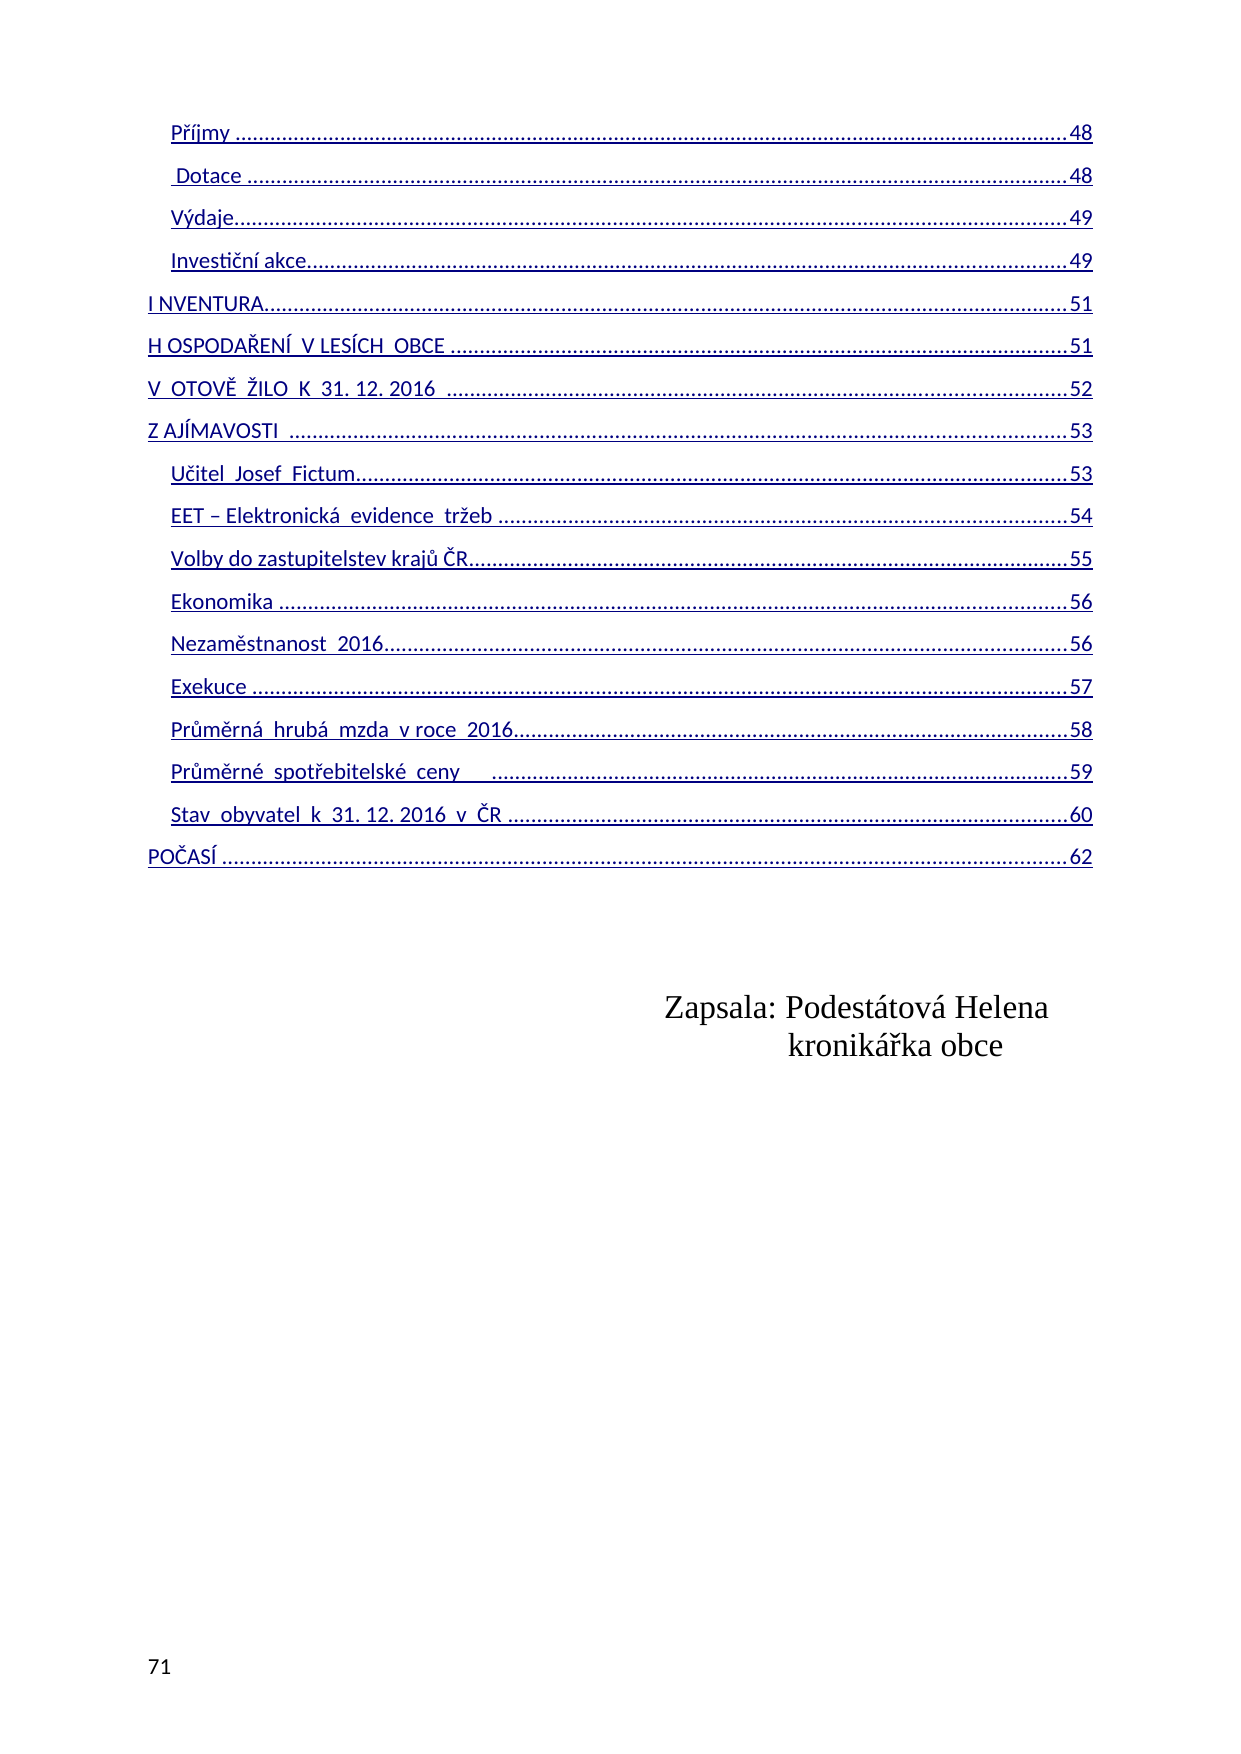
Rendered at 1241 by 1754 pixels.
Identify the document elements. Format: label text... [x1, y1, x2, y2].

text V OTOVĚ ŽILO K 31. 12. 2016 52 [148, 374, 1093, 398]
text Nezaměstnanost 2016 56 [171, 629, 1093, 654]
text Investiční akce 49 [171, 246, 1093, 270]
text Dotace 48 [171, 161, 1093, 185]
text Průměrná hrubá mzda v roce 2016 58 [171, 715, 1093, 739]
text kronikářka obce [664, 1025, 1093, 1063]
text Příjmy 48 [171, 118, 1093, 142]
text I NVENTURA 51 [148, 289, 1093, 313]
text Exekuce 57 [171, 672, 1093, 696]
text EET – Elektronická evidence tržeb 54 [171, 502, 1093, 526]
text Průměrné spotřebitelské ceny 59 [171, 757, 1093, 781]
text Ekonomika 56 [171, 587, 1093, 611]
text Učitel Josef Fictum 53 [171, 459, 1093, 483]
text Volby do zastupitelstev krajů ČR 55 [171, 544, 1093, 568]
text Zapsala: Podestátová Helena [590, 987, 1093, 1025]
text Stav obyvatel k 31. 12. 2016 v ČR 60 [171, 800, 1093, 824]
text Z AJÍMAVOSTI 53 [148, 416, 1093, 441]
text POČASÍ 62 [148, 842, 1093, 867]
text H OSPODAŘENÍ V LESÍCH OBCE 51 [148, 331, 1093, 355]
text Výdaje 49 [171, 203, 1093, 228]
